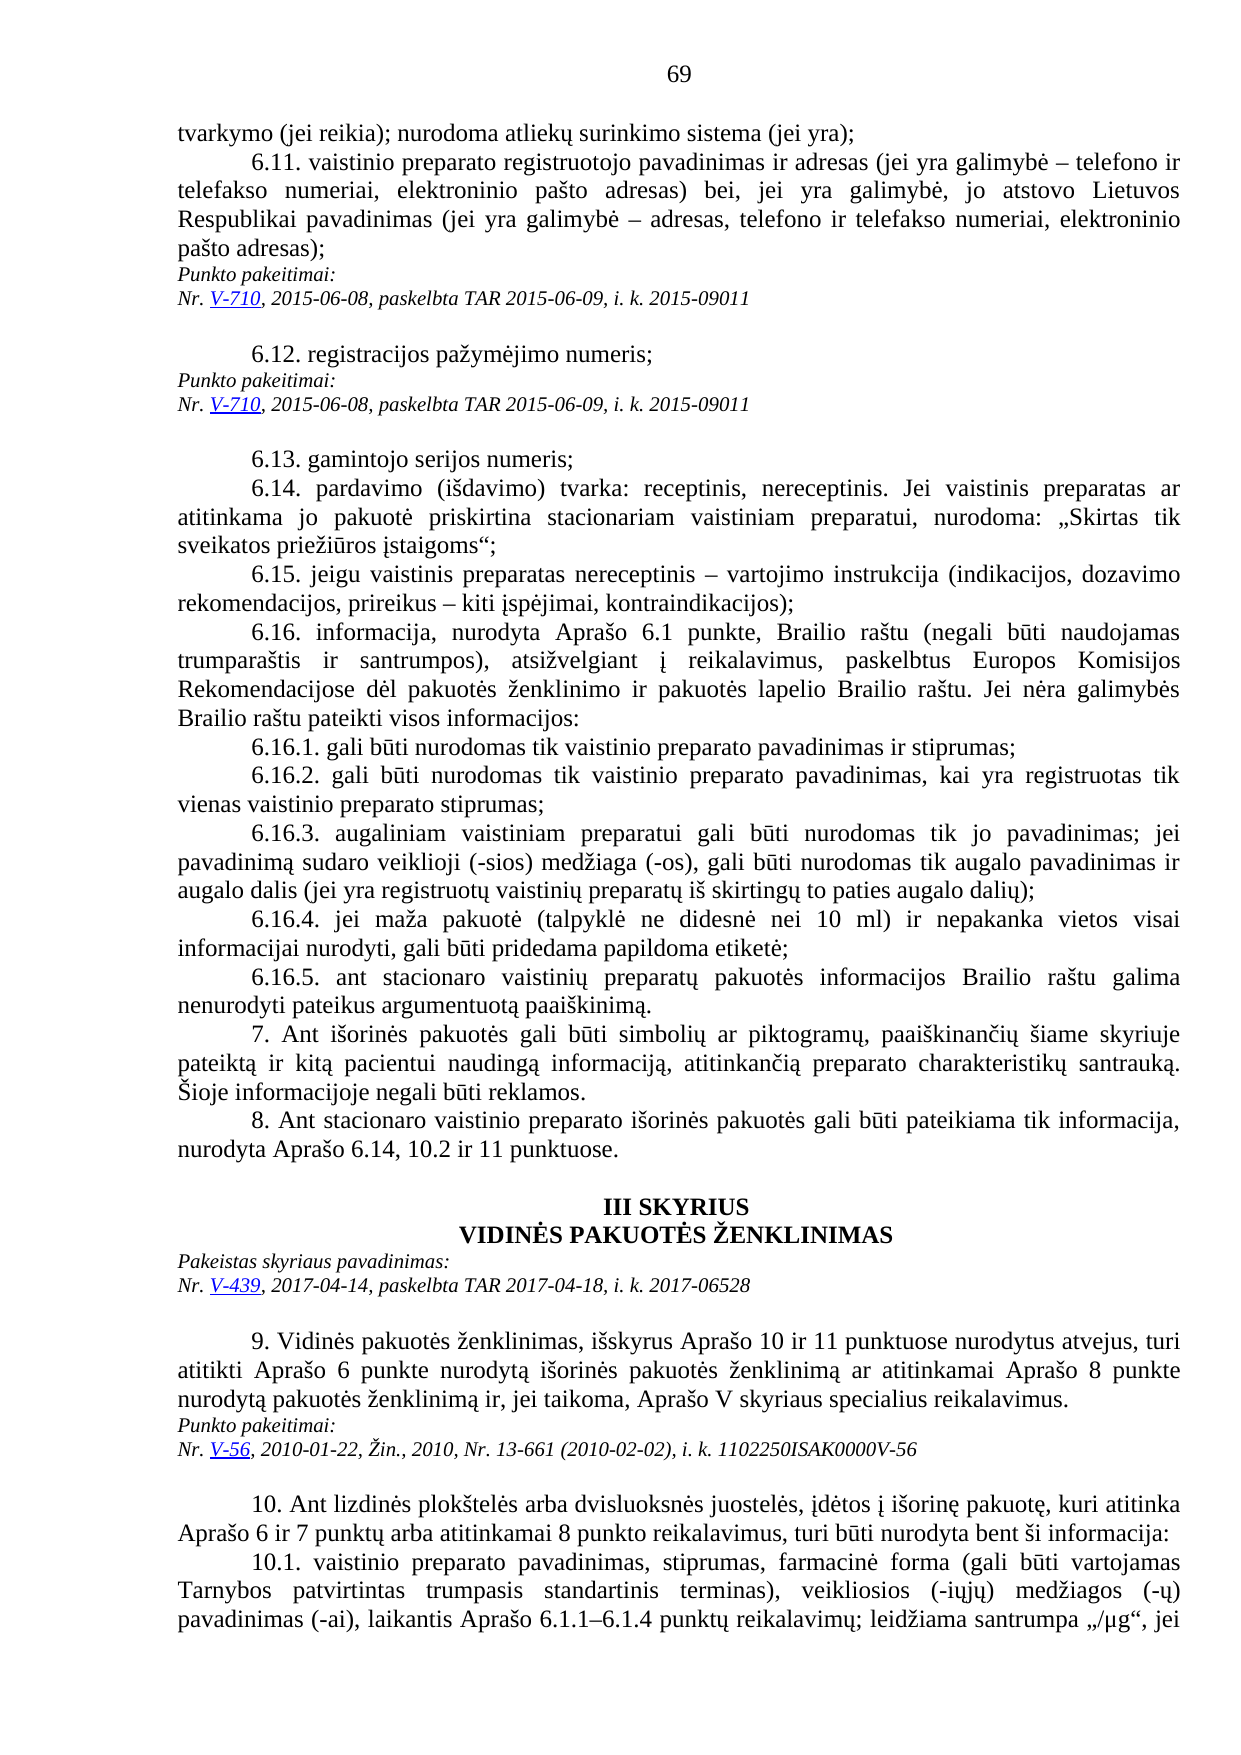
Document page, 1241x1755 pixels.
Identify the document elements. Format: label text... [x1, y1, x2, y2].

text 6.12. registracijos pažymėjimo numeris; [177, 339, 1181, 367]
text 6.16.5. ant stacionaro vaistinių preparatų pakuotės informacijos Brailio raštu galima nenurodyti pateikus argumentuotą paaiškinimą. [177, 962, 1181, 1019]
text Nr. V-710, 2015-06-08, paskelbta TAR 2015-06-09, i. k. 2015-09011 [177, 392, 1181, 416]
text 10. Ant lizdinės plokštelės arba dvisluoksnės juostelės, įdėtos į išorinę pakuotę, kuri atitinka Aprašo 6 ir 7 punktų arba atitinkamai 8 punkto reikalavimus, turi būti nurodyta bent ši informacija: [177, 1489, 1181, 1547]
text 6.16.4. jei maža pakuotė (talpyklė ne didesnė nei 10 ml) ir nepakanka vietos visai informacijai nurodyti, gali būti pridedama papildoma etiketė; [177, 904, 1181, 962]
text Nr. V-439, 2017-04-14, paskelbta TAR 2017-04-18, i. k. 2017-06528 [177, 1273, 1181, 1297]
text III SKYRIUS VIDINĖS PAKUOTĖS ŽENKLINIMAS [177, 1192, 1181, 1249]
text 6.16. informacija, nurodyta Aprašo 6.1 punkte, Brailio raštu (negali būti naudojamas trumparaštis ir santrumpos), atsižvelgiant į reikalavimus, paskelbtus Europos Komisijos Rekomendacijose dėl pakuotės ženklinimo ir pakuotės lapelio Brailio raštu. Jei nėra galimybės Brailio raštu pateikti visos informacijos: [177, 617, 1181, 732]
text Punkto pakeitimai: [177, 262, 1181, 286]
text 6.14. pardavimo (išdavimo) tvarka: receptinis, nereceptinis. Jei vaistinis preparatas ar atitinkama jo pakuotė priskirtina stacionariam vaistiniam preparatui, nurodoma: „Skirtas tik sveikatos priežiūros įstaigoms“; [177, 473, 1181, 559]
text Pakeistas skyriaus pavadinimas: [177, 1249, 1181, 1273]
text 6.16.2. gali būti nurodomas tik vaistinio preparato pavadinimas, kai yra registruotas tik vienas vaistinio preparato stiprumas; [177, 761, 1181, 818]
text 6.11. vaistinio preparato registruotojo pavadinimas ir adresas (jei yra galimybė – telefono ir telefakso numeriai, elektroninio pašto adresas) bei, jei yra galimybė, jo atstovo Lietuvos Respublikai pavadinimas (jei yra galimybė – adresas, telefono ir telefakso numeriai, elektroninio pašto adresas); [177, 147, 1181, 262]
text 7. Ant išorinės pakuotės gali būti simbolių ar piktogramų, paaiškinančių šiame skyriuje pateiktą ir kitą pacientui naudingą informaciją, atitinkančią preparato charakteristikų santrauką. Šioje informacijoje negali būti reklamos. [177, 1019, 1181, 1106]
text Punkto pakeitimai: [177, 1412, 1181, 1437]
text Punkto pakeitimai: [177, 367, 1181, 392]
text Nr. V-56, 2010-01-22, Žin., 2010, Nr. 13-661 (2010-02-02), i. k. 1102250ISAK0000V-56 [177, 1437, 1181, 1461]
text Nr. V-710, 2015-06-08, paskelbta TAR 2015-06-09, i. k. 2015-09011 [177, 286, 1181, 310]
text tvarkymo (jei reikia); nurodoma atliekų surinkimo sistema (jei yra); [177, 118, 1181, 147]
text 8. Ant stacionaro vaistinio preparato išorinės pakuotės gali būti pateikiama tik informacija, nurodyta Aprašo 6.14, 10.2 ir 11 punktuose. [177, 1106, 1181, 1163]
text 6.13. gamintojo serijos numeris; [177, 444, 1181, 473]
text 6.16.3. augaliniam vaistiniam preparatui gali būti nurodomas tik jo pavadinimas; jei pavadinimą sudaro veiklioji (-sios) medžiaga (-os), gali būti nurodomas tik augalo pavadinimas ir augalo dalis (jei yra registruotų vaistinių preparatų iš skirtingų to paties augalo dalių); [177, 818, 1181, 904]
text 6.16.1. gali būti nurodomas tik vaistinio preparato pavadinimas ir stiprumas; [177, 732, 1181, 761]
text 9. Vidinės pakuotės ženklinimas, išskyrus Aprašo 10 ir 11 punktuose nurodytus atvejus, turi atitikti Aprašo 6 punkte nurodytą išorinės pakuotės ženklinimą ar atitinkamai Aprašo 8 punkte nurodytą pakuotės ženklinimą ir, jei taikoma, Aprašo V skyriaus specialius reikalavimus. [177, 1326, 1181, 1412]
text 10.1. vaistinio preparato pavadinimas, stiprumas, farmacinė forma (gali būti vartojamas Tarnybos patvirtintas trumpasis standartinis terminas), veikliosios (-iųjų) medžiagos (-ų) pavadinimas (-ai), laikantis Aprašo 6.1.1–6.1.4 punktų reikalavimų; leidžiama santrumpa „/μg“, jei [177, 1547, 1181, 1633]
text 6.15. jeigu vaistinis preparatas nereceptinis – vartojimo instrukcija (indikacijos, dozavimo rekomendacijos, prireikus – kiti įspėjimai, kontraindikacijos); [177, 559, 1181, 617]
